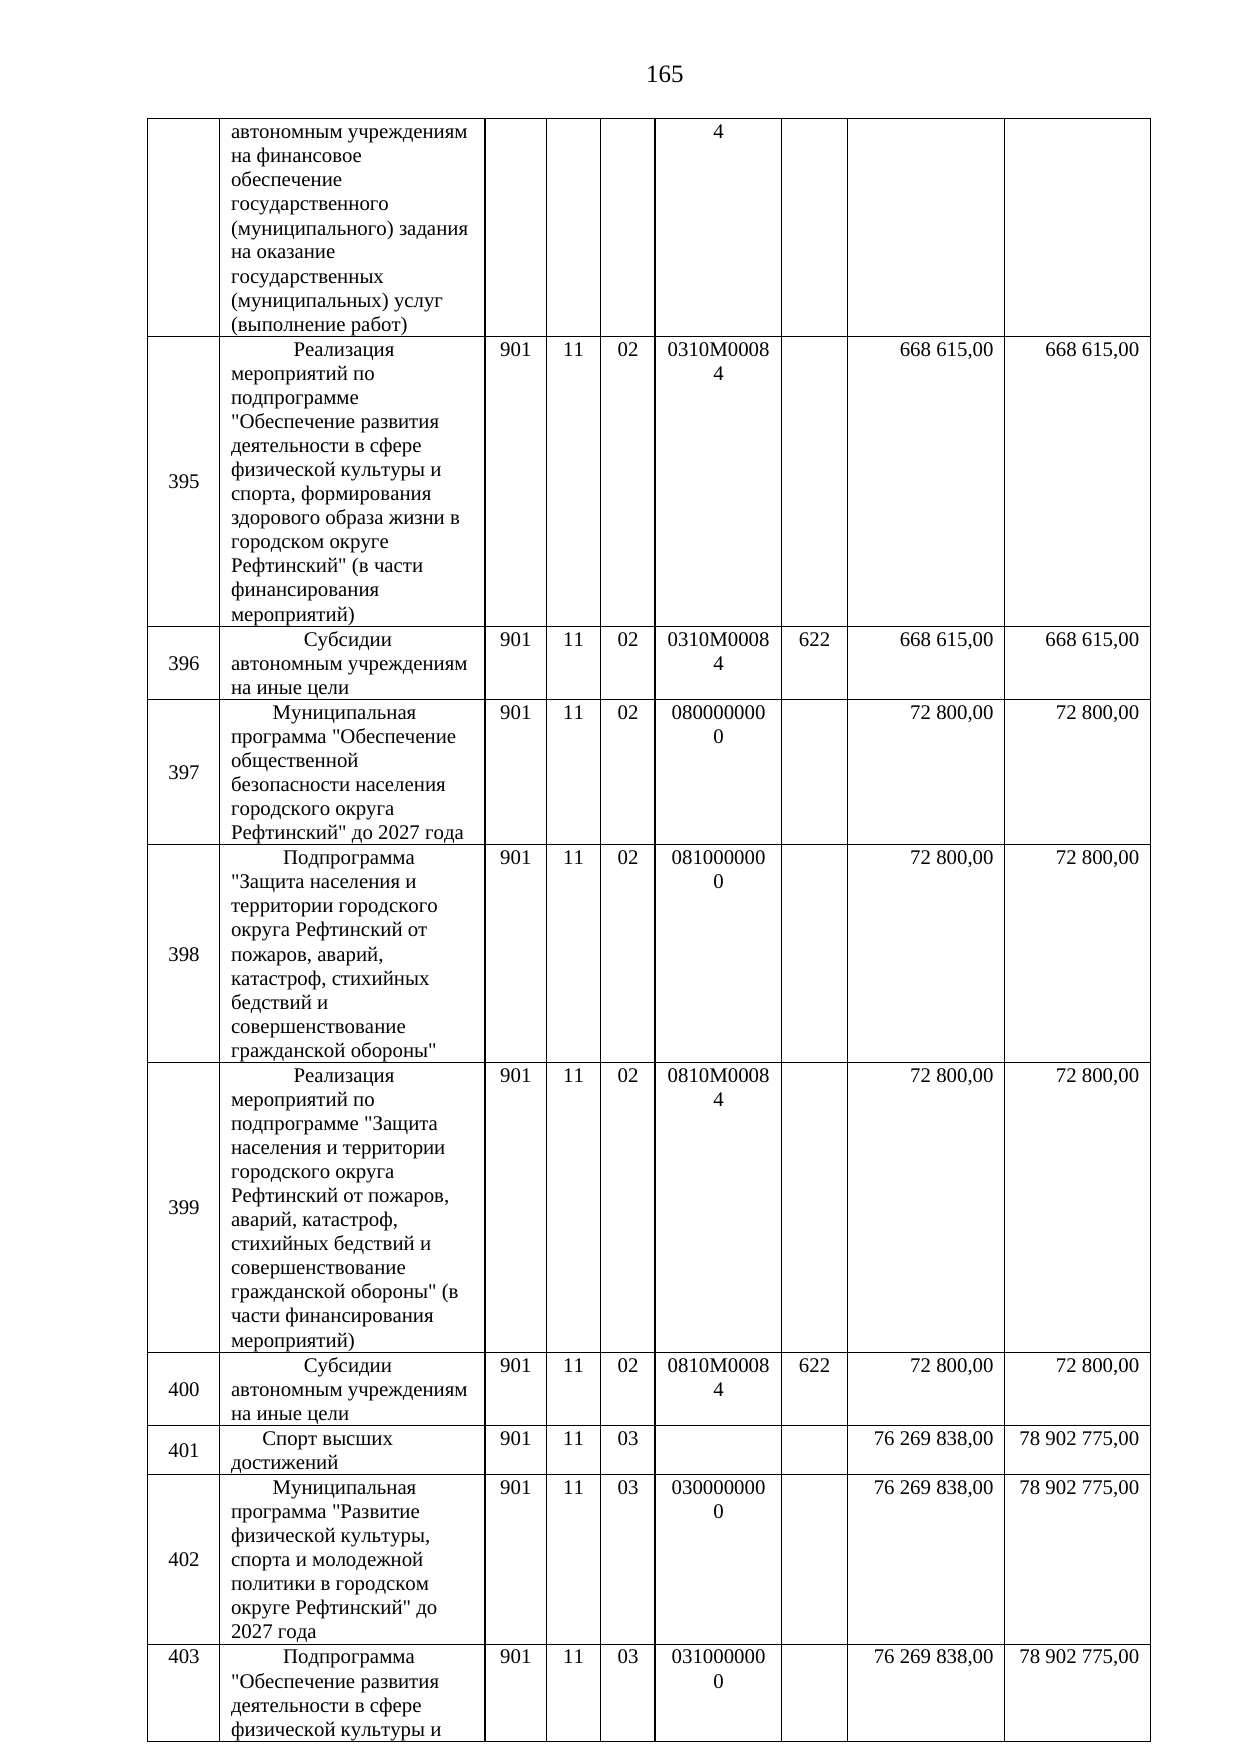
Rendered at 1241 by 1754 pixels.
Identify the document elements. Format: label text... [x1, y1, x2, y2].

table_cell [782, 1475, 847, 1643]
table_cell [601, 119, 654, 336]
table_cell [782, 700, 847, 844]
table_cell 668 615,00 [1005, 627, 1150, 699]
table_cell [486, 119, 546, 336]
table_cell [782, 337, 847, 626]
table_cell [782, 1645, 847, 1741]
table_cell 72 800,00 [848, 700, 1004, 844]
table_cell [782, 119, 847, 336]
table_cell 11 [547, 1353, 600, 1425]
table_cell Субсидии автономным учреждениям на иные цели [220, 627, 484, 699]
table_cell 02 [601, 337, 654, 626]
table_cell 02 [601, 845, 654, 1062]
table_cell 72 800,00 [1005, 845, 1150, 1062]
table_cell 901 [486, 845, 546, 1062]
table_cell 401 [148, 1426, 219, 1474]
table_cell 0310000000 [656, 1645, 781, 1741]
table_cell Реализация мероприятий по подпрограмме "Обеспечение развития деятельности в сфере физической культуры и спорта, формирования здорового образа жизни в городском округе Рефтинский" (в части финансирования мероприятий) [220, 337, 484, 626]
table_cell 78 902 775,00 [1005, 1475, 1150, 1643]
table_cell 0800000000 [656, 700, 781, 844]
table_cell 11 [547, 1063, 600, 1352]
table_cell 402 [148, 1475, 219, 1643]
table_cell Муниципальная программа "Развитие физической культуры, спорта и молодежной политики в городском округе Рефтинский" до 2027 года [220, 1475, 484, 1643]
table_cell 02 [601, 627, 654, 699]
table_cell 668 615,00 [848, 627, 1004, 699]
table_cell 03 [601, 1426, 654, 1474]
table_cell Спорт высших достижений [220, 1426, 484, 1474]
table_cell [848, 119, 1004, 336]
table_cell 0810М00084 [656, 1353, 781, 1425]
table_cell 72 800,00 [848, 845, 1004, 1062]
table_cell 901 [486, 627, 546, 699]
table_cell Подпрограмма "Обеспечение развития деятельности в сфере физической культуры и [220, 1645, 484, 1741]
table_cell 11 [547, 1426, 600, 1474]
table_cell 399 [148, 1063, 219, 1352]
table_cell 76 269 838,00 [848, 1645, 1004, 1741]
table_cell 901 [486, 1426, 546, 1474]
table_cell 02 [601, 700, 654, 844]
table_cell 11 [547, 1645, 600, 1741]
table_cell 901 [486, 1063, 546, 1352]
table_cell 02 [601, 1353, 654, 1425]
table_cell 397 [148, 700, 219, 844]
table_cell [782, 1063, 847, 1352]
table_cell 72 800,00 [1005, 1353, 1150, 1425]
table_cell 395 [148, 337, 219, 626]
table_cell Подпрограмма "Защита населения и территории городского округа Рефтинский от пожаров, аварий, катастроф, стихийных бедствий и совершенствование гражданской обороны" [220, 845, 484, 1062]
table_cell [148, 119, 219, 336]
table_cell Реализация мероприятий по подпрограмме "Защита населения и территории городского округа Рефтинский от пожаров, аварий, катастроф, стихийных бедствий и совершенствование гражданской обороны" (в части финансирования мероприятий) [220, 1063, 484, 1352]
table_cell 403 [148, 1645, 219, 1741]
table_cell 901 [486, 337, 546, 626]
table_cell [782, 1426, 847, 1474]
table_cell 11 [547, 1475, 600, 1643]
table_cell 901 [486, 1353, 546, 1425]
table_cell 668 615,00 [848, 337, 1004, 626]
table_cell 72 800,00 [1005, 700, 1150, 844]
table_cell 0810М00084 [656, 1063, 781, 1352]
table_cell 76 269 838,00 [848, 1475, 1004, 1643]
table_cell 668 615,00 [1005, 337, 1150, 626]
table_cell 11 [547, 337, 600, 626]
table_cell 4 [656, 119, 781, 336]
table_cell 03 [601, 1475, 654, 1643]
table_cell [547, 119, 600, 336]
table_cell 72 800,00 [848, 1353, 1004, 1425]
table_cell Муниципальная программа "Обеспечение общественной безопасности населения городского округа Рефтинский" до 2027 года [220, 700, 484, 844]
table_cell 0300000000 [656, 1475, 781, 1643]
table_cell 0810000000 [656, 845, 781, 1062]
table_cell 622 [782, 627, 847, 699]
table_cell [1005, 119, 1150, 336]
table_cell 02 [601, 1063, 654, 1352]
table_cell автономным учреждениям на финансовое обеспечение государственного (муниципального) задания на оказание государственных (муниципальных) услуг (выполнение работ) [220, 119, 484, 336]
table_cell 78 902 775,00 [1005, 1426, 1150, 1474]
table_cell 396 [148, 627, 219, 699]
table_cell 11 [547, 845, 600, 1062]
table_cell 72 800,00 [1005, 1063, 1150, 1352]
table_cell 11 [547, 627, 600, 699]
table_cell 11 [547, 700, 600, 844]
table_cell 03 [601, 1645, 654, 1741]
table_cell 72 800,00 [848, 1063, 1004, 1352]
table_cell 0310М00084 [656, 337, 781, 626]
table_cell 622 [782, 1353, 847, 1425]
table_cell 0310М00084 [656, 627, 781, 699]
table_cell 901 [486, 700, 546, 844]
table_cell [656, 1426, 781, 1474]
table_cell [782, 845, 847, 1062]
table_cell 400 [148, 1353, 219, 1425]
table_cell 76 269 838,00 [848, 1426, 1004, 1474]
table_cell 901 [486, 1645, 546, 1741]
table_cell 398 [148, 845, 219, 1062]
table_cell 78 902 775,00 [1005, 1645, 1150, 1741]
table_cell 901 [486, 1475, 546, 1643]
table_cell Субсидии автономным учреждениям на иные цели [220, 1353, 484, 1425]
